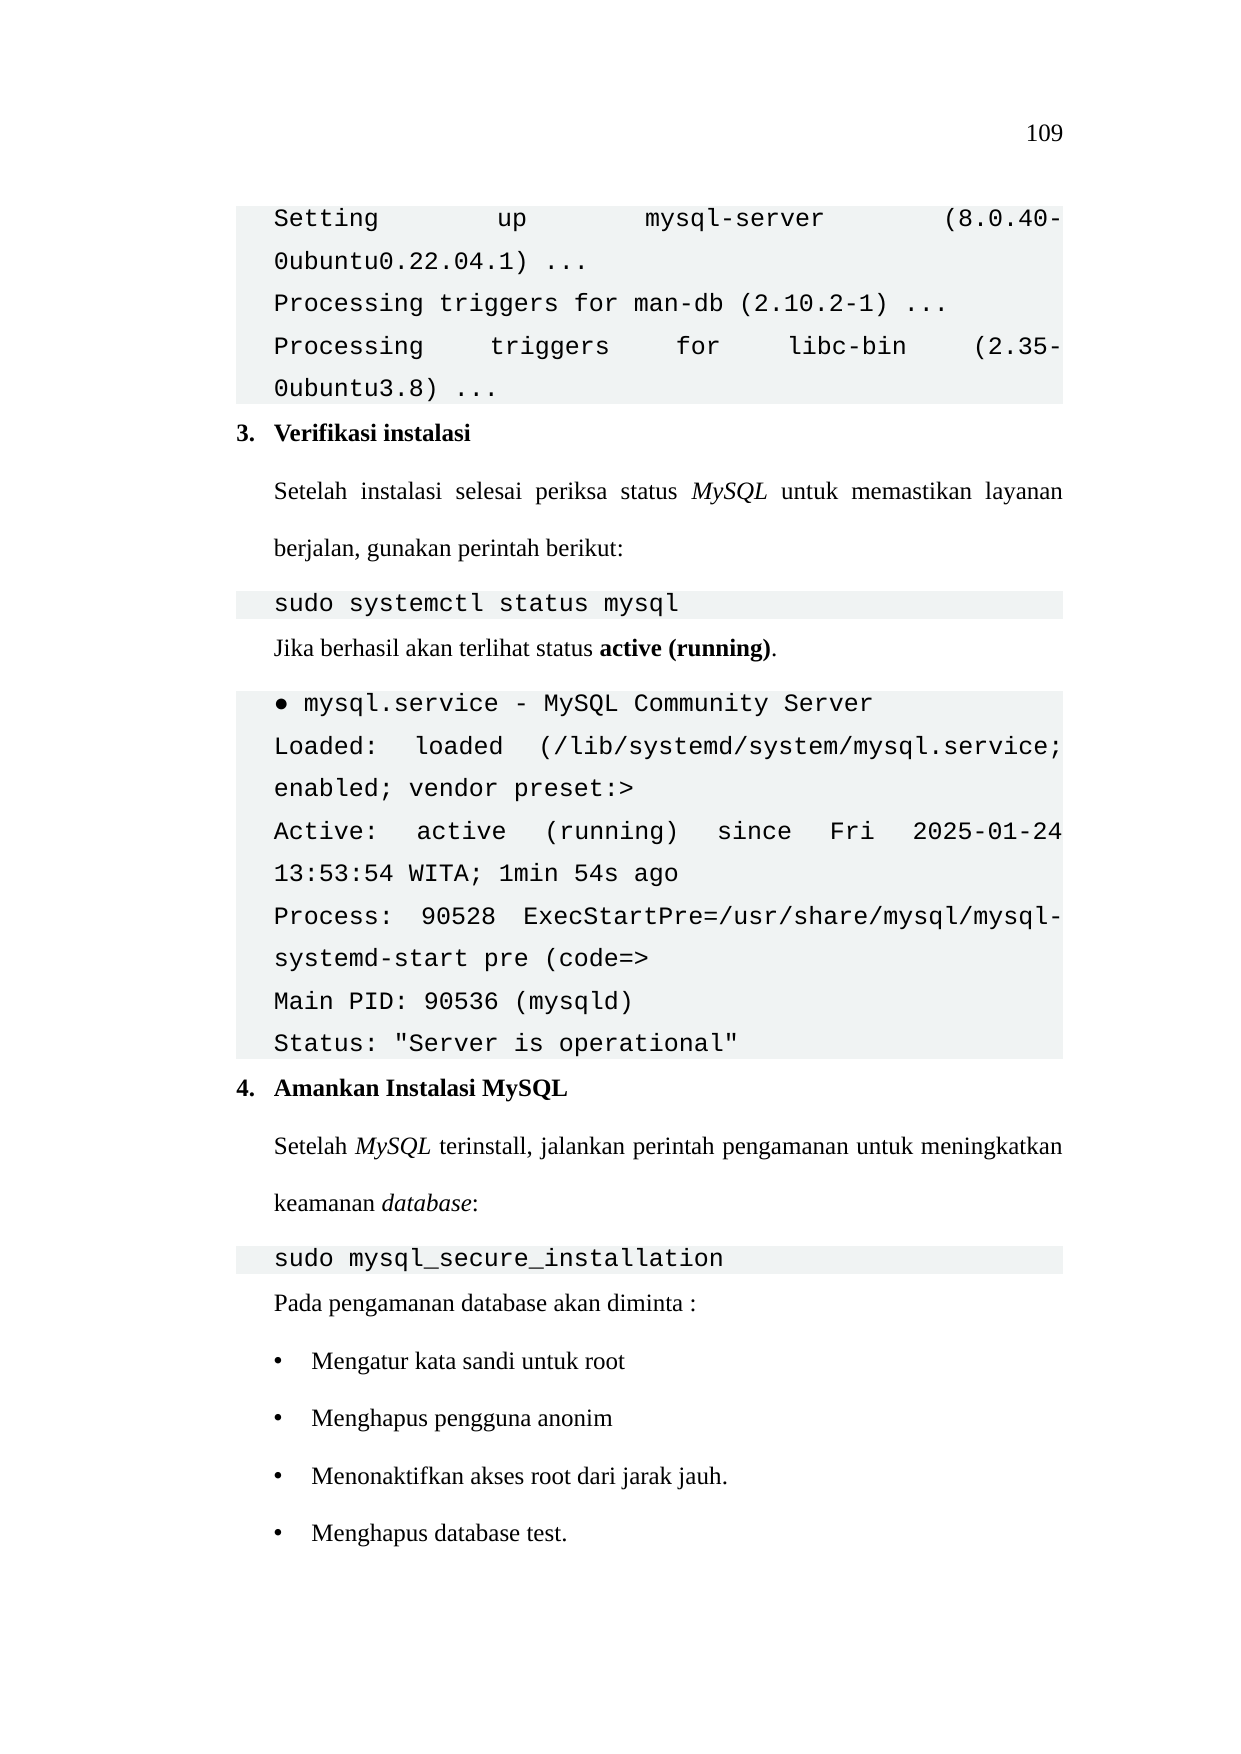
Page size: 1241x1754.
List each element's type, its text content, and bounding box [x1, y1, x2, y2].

list Mengatur kata sandi untuk root [274, 1346, 1063, 1375]
list ● mysql.service - MySQL Community Server [236, 691, 1063, 719]
list Setting up mysql-server (8.0.40-0ubuntu0.22.04.1) ... [236, 206, 1063, 277]
list sudo systemctl status mysql [236, 591, 1063, 619]
list Process: 90528 ExecStartPre=/usr/share/mysql/mysql-systemd-start pre (code=> [236, 903, 1063, 974]
list sudo mysql_secure_installation [236, 1246, 1063, 1274]
list Menghapus database test. [274, 1518, 1063, 1547]
list Processing triggers for man-db (2.10.2-1) ... [236, 291, 1063, 319]
list Amankan Instalasi MySQL [236, 1073, 1063, 1102]
list Jika berhasil akan terlihat status active (running). [236, 633, 1063, 662]
list Status: "Server is operational" [236, 1031, 1063, 1059]
list Setelah instalasi selesai periksa status MySQL untuk memastikan layanan berjalan, gunakan perintah berikut: [236, 476, 1063, 562]
list Menonaktifkan akses root dari jarak jauh. [274, 1461, 1063, 1490]
list Active: active (running) since Fri 2025-01-24 13:53:54 WITA; 1min 54s ago [236, 818, 1063, 889]
list Main PID: 90536 (mysqld) [236, 988, 1063, 1017]
list Processing triggers for libc-bin (2.35-0ubuntu3.8) ... [236, 333, 1063, 404]
list Menghapus pengguna anonim [274, 1403, 1063, 1432]
list Pada pengamanan database akan diminta : [236, 1288, 1063, 1317]
list Loaded: loaded (/lib/systemd/system/mysql.service; enabled; vendor preset:> [236, 733, 1063, 804]
list Setelah MySQL terinstall, jalankan perintah pengamanan untuk meningkatkan keamanan database: [236, 1131, 1063, 1217]
list Verifikasi instalasi [236, 418, 1063, 447]
